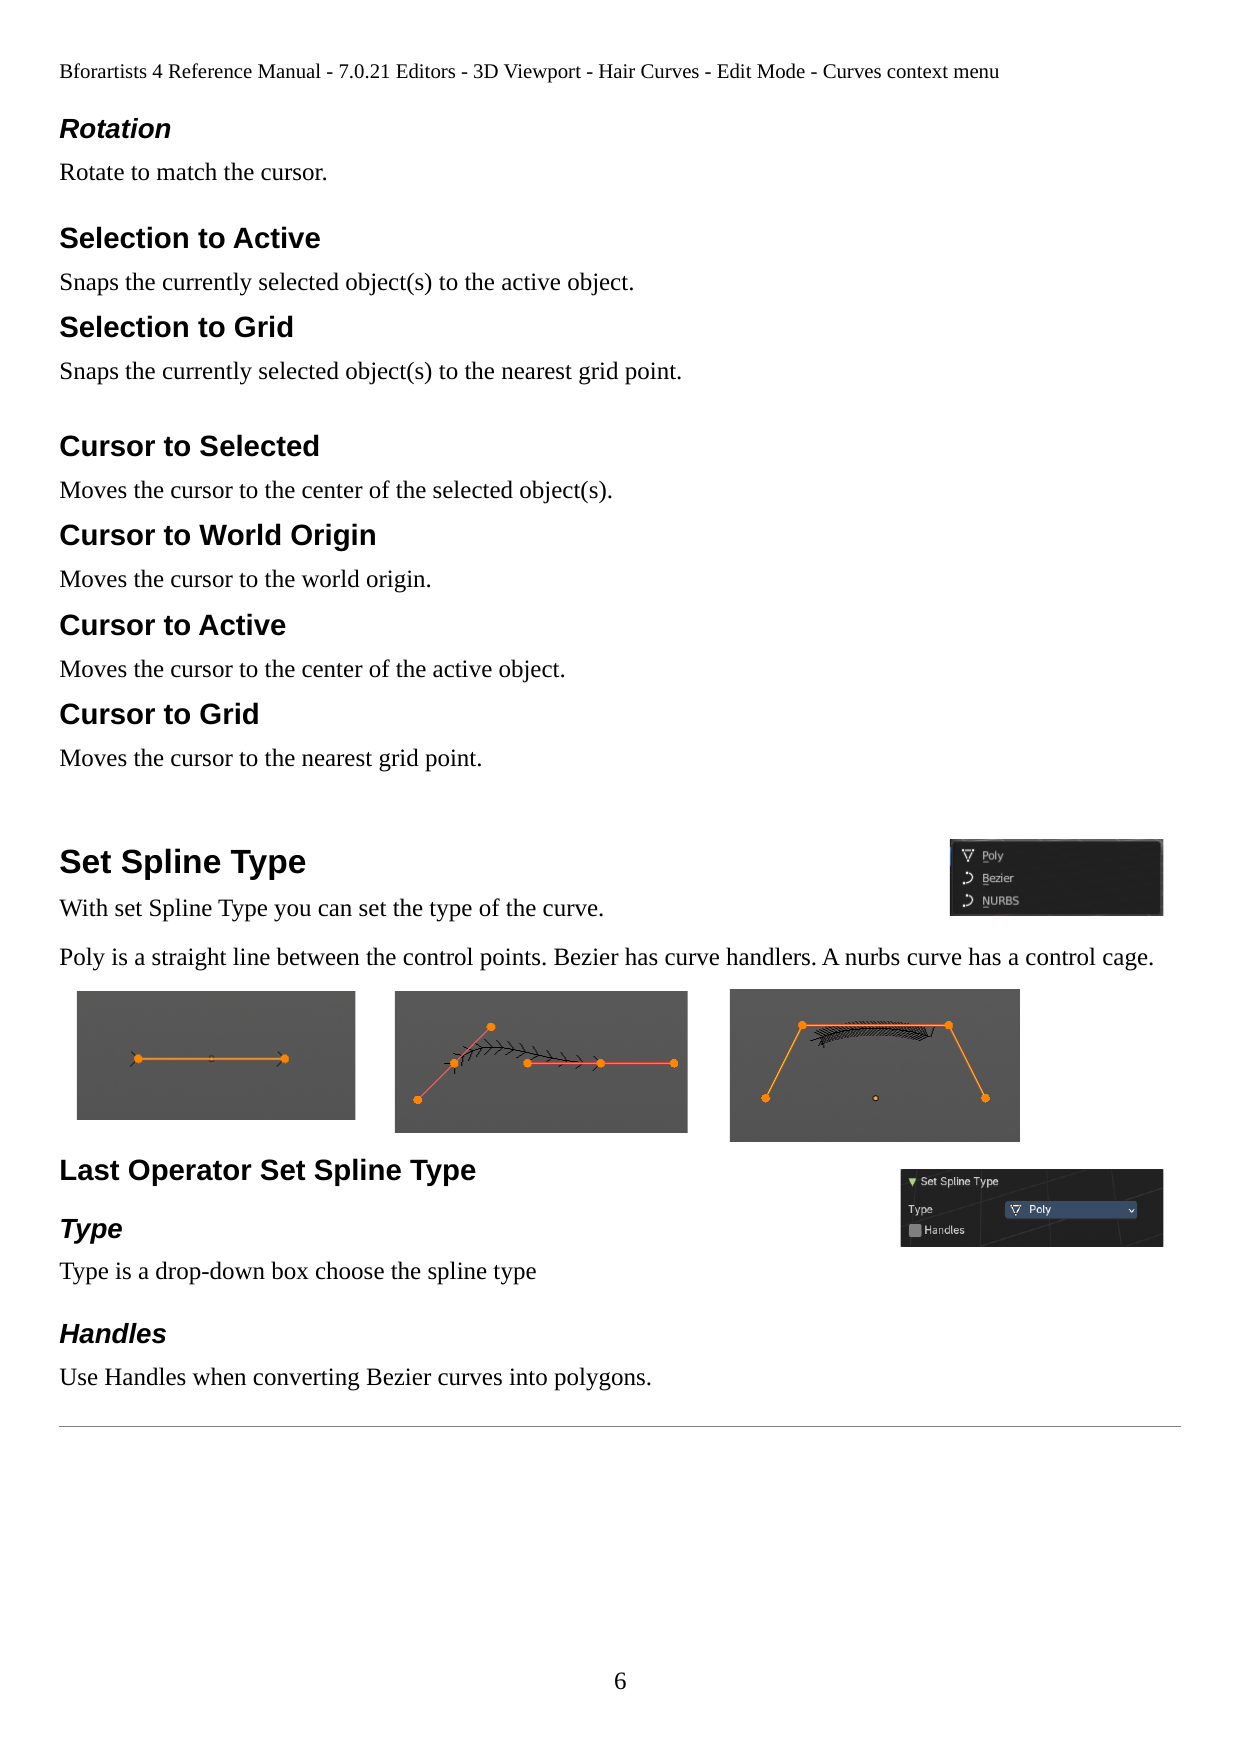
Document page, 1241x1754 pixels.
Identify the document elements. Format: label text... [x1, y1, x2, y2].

picture [394, 991, 688, 1133]
text Type is a drop-down box choose the spline type [59, 1256, 1181, 1285]
subtitle [1164, 1212, 1181, 1244]
picture [900, 1169, 1164, 1247]
text Use Handles when converting Bezier curves into polygons. [59, 1362, 1181, 1391]
text Snaps the currently selected object(s) to the active object. [59, 267, 1181, 296]
subtitle Selection to Grid [59, 310, 1181, 344]
text Moves the cursor to the center of the selected object(s). [59, 475, 1181, 503]
subtitle Cursor to Selected [59, 428, 1181, 462]
picture [949, 839, 1164, 916]
subtitle Last Operator Set Spline Type [59, 1153, 1181, 1187]
subtitle [1164, 842, 1181, 881]
text Poly is a straight line between the control points. Bezier has curve handlers. A nurbs curve has a control cage. [59, 942, 1181, 971]
text Moves the cursor to the nearest grid point. [59, 743, 1181, 772]
subtitle Cursor to World Origin [59, 518, 1181, 552]
subtitle Handles [59, 1318, 1181, 1350]
subtitle Cursor to Active [59, 608, 1181, 641]
subtitle Rotation [59, 113, 1181, 144]
text With set Spline Type you can set the type of the curve. [59, 893, 1181, 922]
text Rotate to match the cursor. [59, 157, 1181, 186]
picture [729, 989, 1020, 1142]
text Moves the cursor to the center of the active object. [59, 654, 1181, 683]
subtitle Set Spline Type [59, 842, 949, 881]
picture [76, 991, 356, 1120]
subtitle Cursor to Grid [59, 697, 1181, 731]
subtitle Type [59, 1212, 900, 1244]
subtitle Selection to Active [59, 221, 1181, 254]
text Moves the cursor to the world origin. [59, 564, 1181, 593]
text Snaps the currently selected object(s) to the nearest grid point. [59, 356, 1181, 385]
